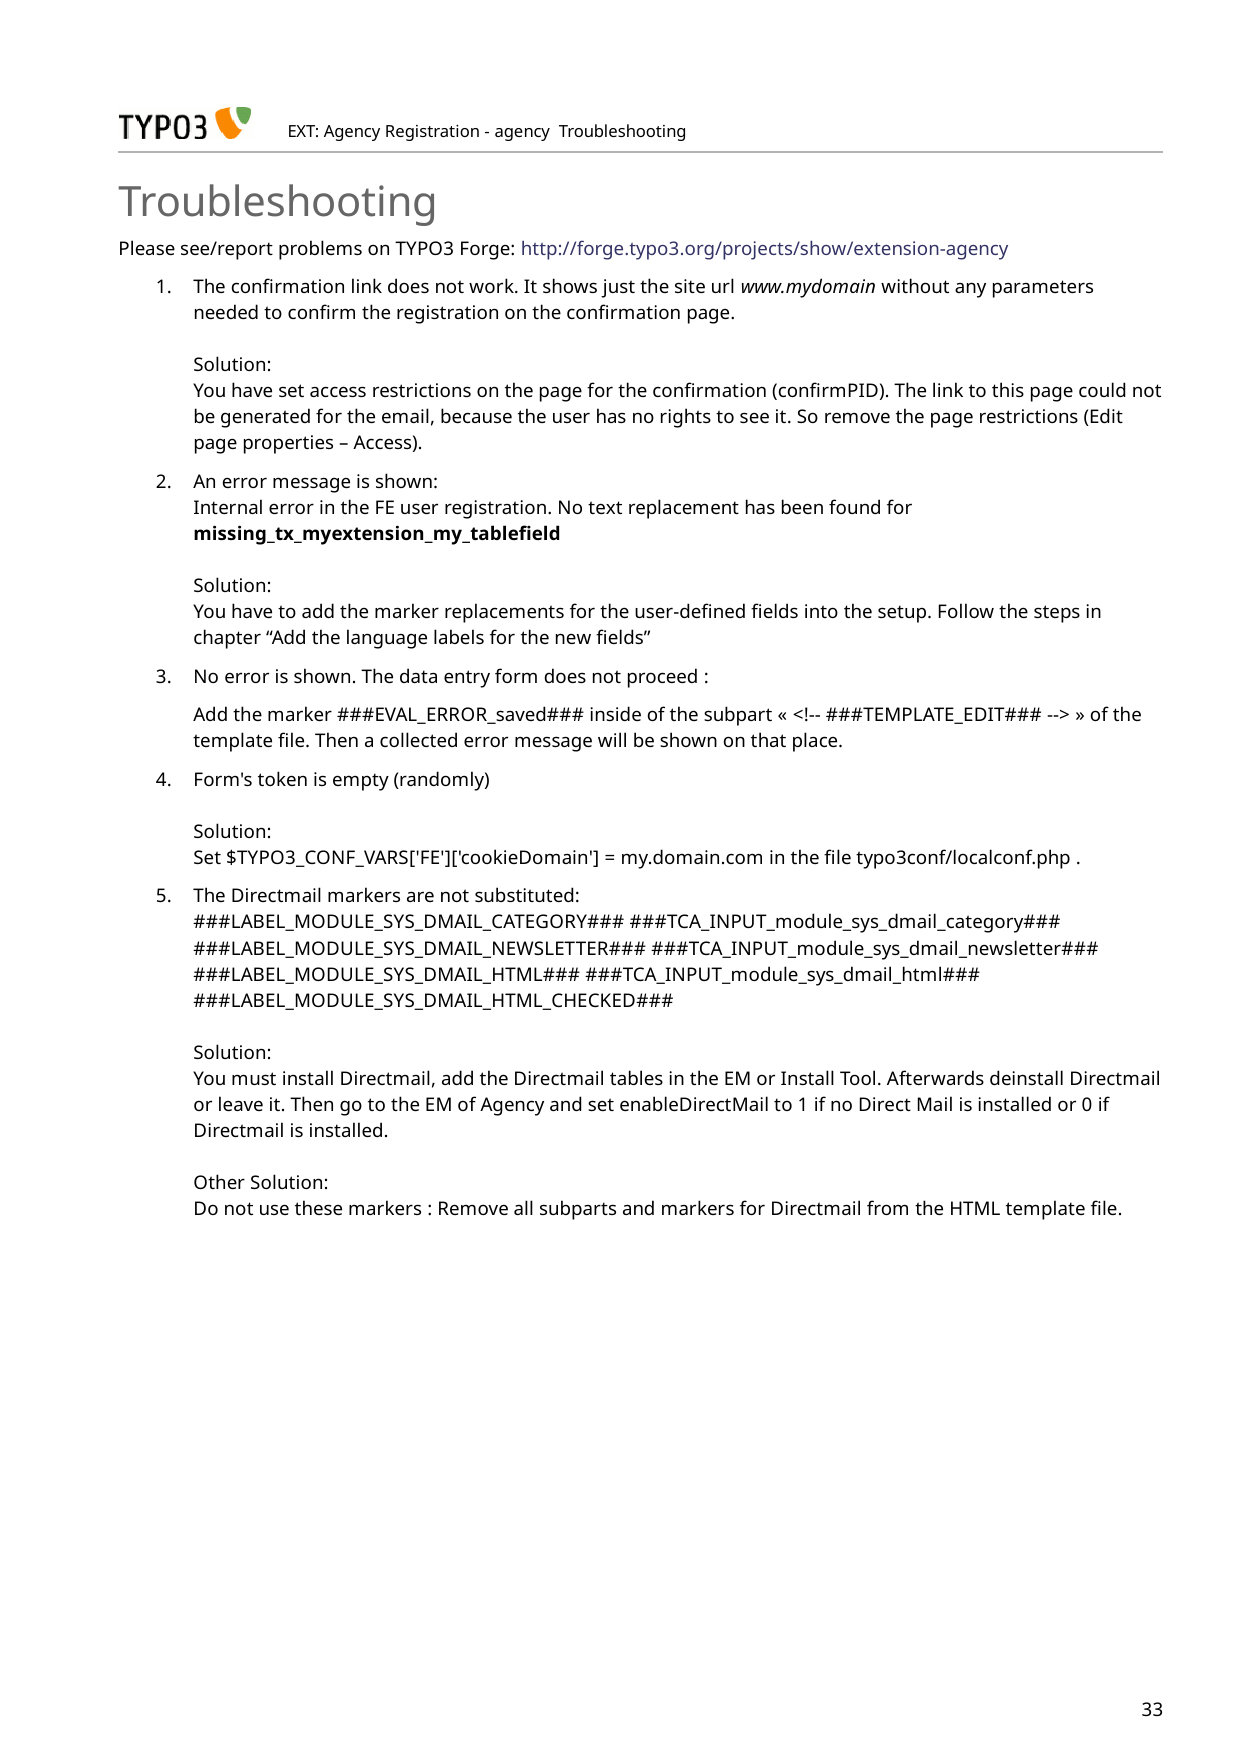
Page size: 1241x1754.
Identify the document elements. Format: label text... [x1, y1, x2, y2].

subtitle Troubleshooting [118, 172, 1163, 228]
picture [118, 106, 254, 139]
list The confirmation link does not work. It shows just the site url www.mydomain without any parameters needed to confirm the registration on the confirmation page. Solution: You have set access restrictions on the page for the confirmation (confirmPID). The link to this page could not be generated for the email, because the user has no rights to see it. So remove the page restrictions (Edit page properties – Access). [156, 273, 1163, 455]
list Form's token is empty (randomly) Solution: Set $TYPO3_CONF_VARS['FE']['cookieDomain'] = my.domain.com in the file typo3conf/localconf.php . [156, 766, 1163, 870]
text Please see/report problems on TYPO3 Forge: http://forge.typo3.org/projects/show/extension-agency [118, 234, 1163, 260]
list No error is shown. The data entry form does not proceed : [156, 662, 1163, 688]
list The Directmail markers are not substituted: ###LABEL_MODULE_SYS_DMAIL_CATEGORY### ###TCA_INPUT_module_sys_dmail_category### ###LABEL_MODULE_SYS_DMAIL_NEWSLETTER### ###TCA_INPUT_module_sys_dmail_newsletter### ###LABEL_MODULE_SYS_DMAIL_HTML### ###TCA_INPUT_module_sys_dmail_html### ###LABEL_MODULE_SYS_DMAIL_HTML_CHECKED### Solution: You must install Directmail, add the Directmail tables in the EM or Install Tool. Afterwards deinstall Directmail or leave it. Then go to the EM of Agency and set enableDirectMail to 1 if no Direct Mail is installed or 0 if Directmail is installed. Other Solution: Do not use these markers : Remove all subparts and markers for Directmail from the HTML template file. [156, 882, 1163, 1221]
list Add the marker ###EVAL_ERROR_saved### inside of the subpart « <!-- ###TEMPLATE_EDIT### --> » of the template file. Then a collected error message will be shown on that place. [156, 701, 1163, 753]
list An error message is shown: Internal error in the FE user registration. No text replacement has been found for missing_tx_myextension_my_tablefield Solution: You have to add the marker replacements for the user-defined fields into the setup. Follow the steps in chapter “Add the language labels for the new fields” [156, 468, 1163, 650]
